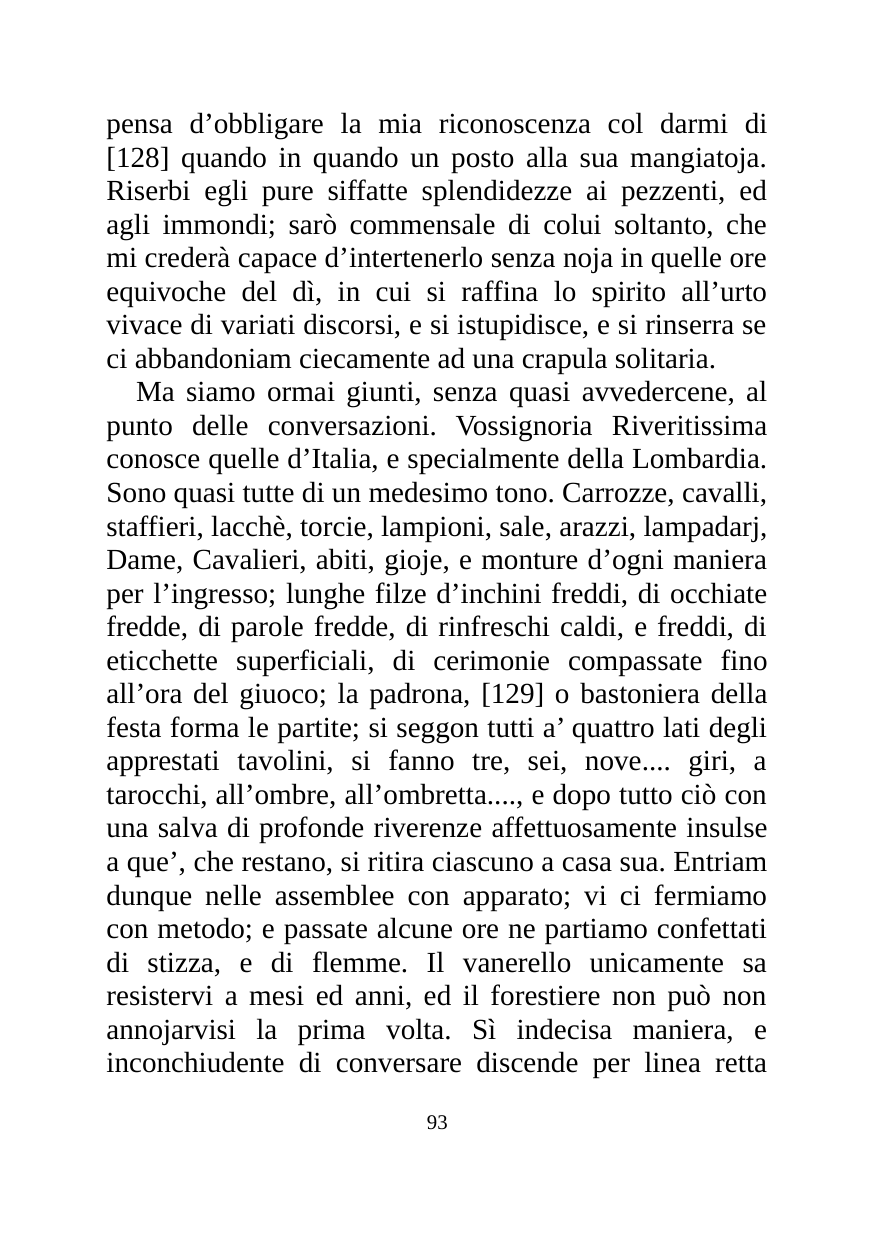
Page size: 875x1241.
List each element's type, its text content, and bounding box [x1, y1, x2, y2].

text Ma siamo ormai giunti, senza quasi avvedercene, al punto delle conversazioni. Vossignoria Riveritissima conosce quelle d’Italia, e specialmente della Lombardia. Sono quasi tutte di un medesimo tono. Carrozze, cavalli, staffieri, lacchè, torcie, lampioni, sale, arazzi, lampadarj, Dame, Cavalieri, abiti, gioje, e monture d’ogni maniera per l’ingresso; lunghe filze d’inchini freddi, di occhiate fredde, di parole fredde, di rinfreschi caldi, e freddi, di eticchette superficiali, di cerimonie compassate fino all’ora del giuoco; la padrona, [129] o bastoniera della festa forma le partite; si seggon tutti a’ quattro lati degli apprestati tavolini, si fanno tre, sei, nove.... giri, a tarocchi, all’ombre, all’ombretta...., e dopo tutto ciò con una salva di profonde riverenze affettuosamente insulse a que’, che restano, si ritira ciascuno a casa sua. Entriam dunque nelle assemblee con apparato; vi ci fermiamo con metodo; e passate alcune ore ne partiamo confettati di stizza, e di flemme. Il vanerello unicamente sa resistervi a mesi ed anni, ed il forestiere non può non annojarvisi la prima volta. Sì indecisa maniera, e inconchiudente di conversare discende per linea retta [106, 374, 768, 1079]
text pensa d’obbligare la mia riconoscenza col darmi di [128] quando in quando un posto alla sua mangiatoja. Riserbi egli pure siffatte splendidezze ai pezzenti, ed agli immondi; sarò commensale di colui soltanto, che mi crederà capace d’intertenerlo senza noja in quelle ore equivoche del dì, in cui si raffina lo spirito all’urto vivace di variati discorsi, e si istupidisce, e si rinserra se ci abbandoniam ciecamente ad una crapula solitaria. [106, 106, 768, 374]
